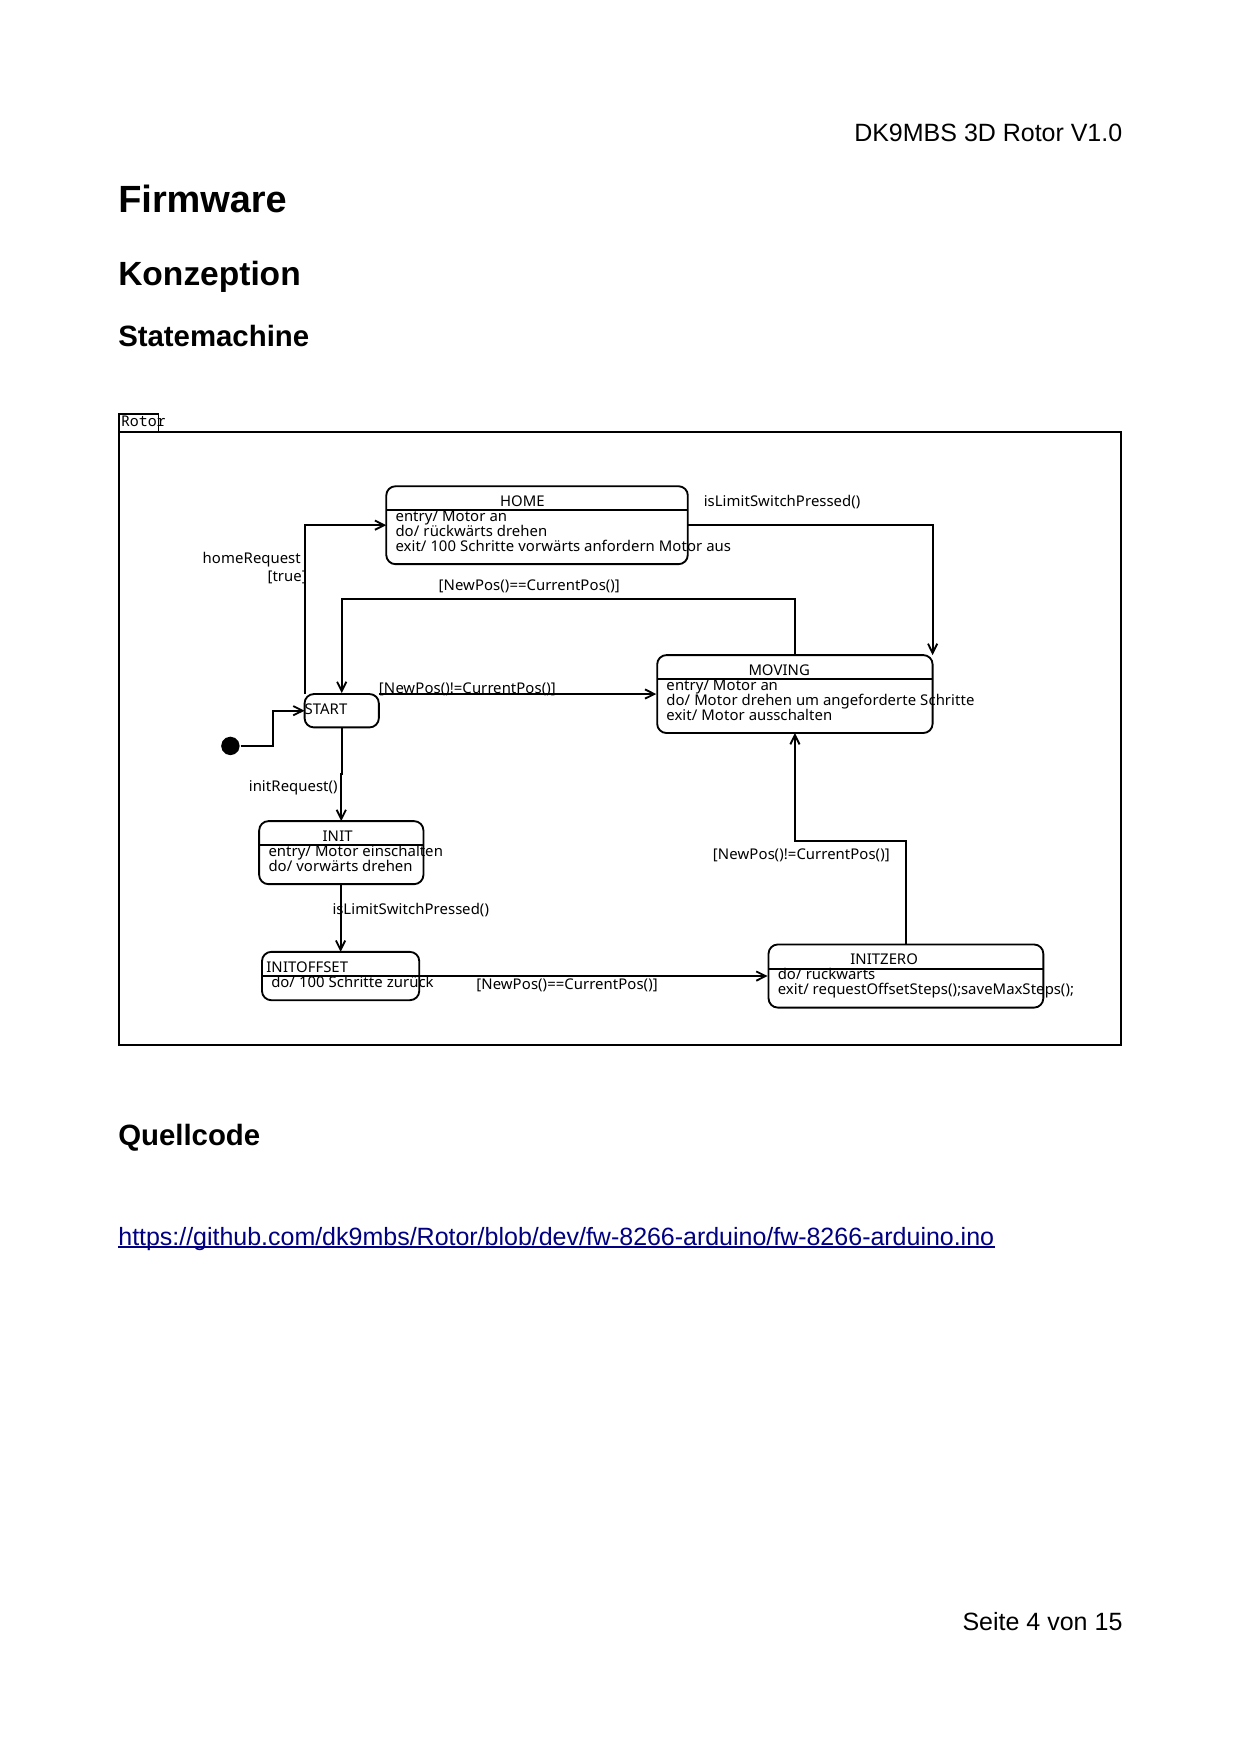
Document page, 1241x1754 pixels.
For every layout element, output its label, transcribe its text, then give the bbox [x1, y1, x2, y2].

subtitle Quellcode [118, 1118, 1122, 1151]
text https://github.com/dk9mbs/Rotor/blob/dev/fw-8266-arduino/fw-8266-arduino.ino [118, 1221, 1122, 1250]
subtitle Konzeption [118, 253, 1122, 292]
subtitle Statemachine [118, 319, 1122, 353]
subtitle Firmware [118, 176, 1122, 220]
